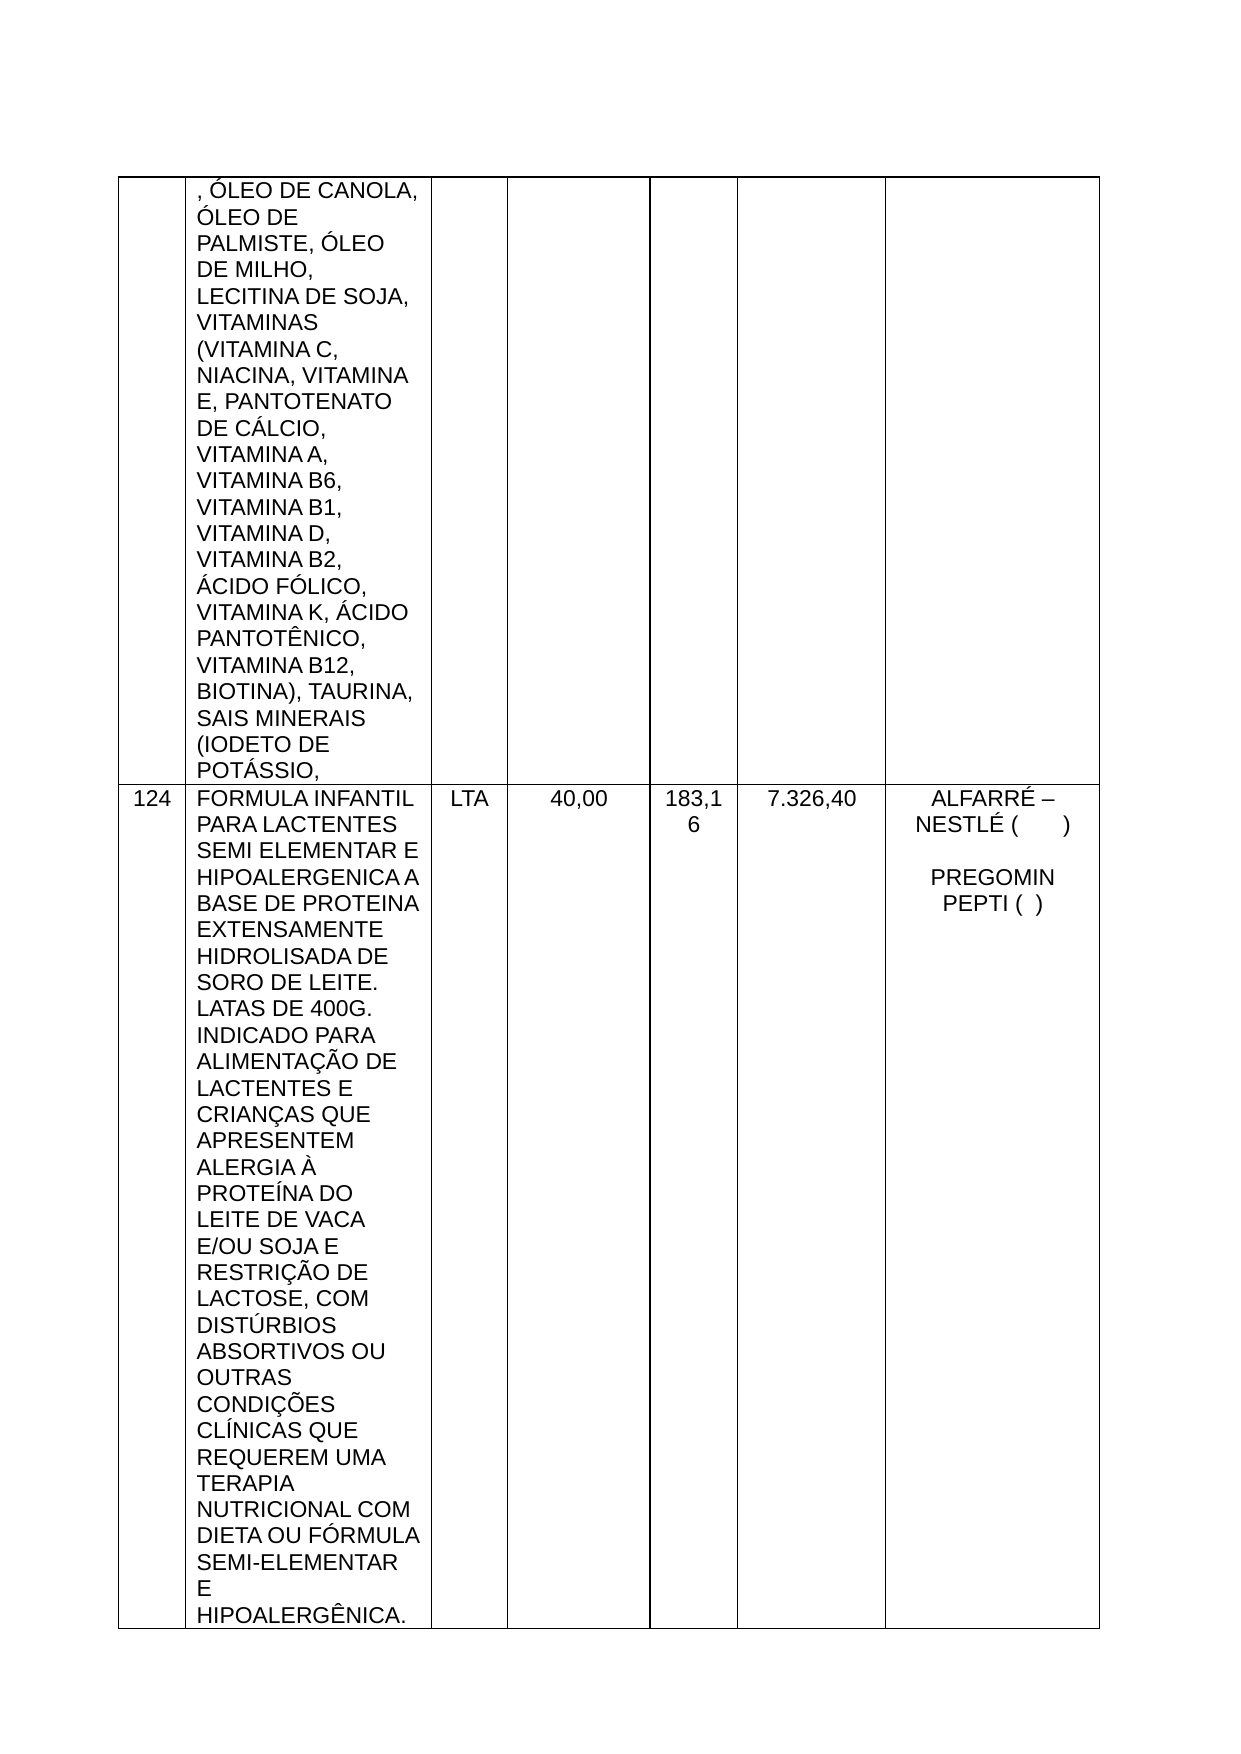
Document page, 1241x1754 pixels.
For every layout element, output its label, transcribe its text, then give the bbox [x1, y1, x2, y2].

table_cell [508, 178, 649, 783]
table_cell FORMULA INFANTIL PARA LACTENTES SEMI ELEMENTAR E HIPOALERGENICA A BASE DE PROTEINA EXTENSAMENTE HIDROLISADA DE SORO DE LEITE. Latas de 400g. Indicado para alimentação de lactentes e crianças que apresentem alergia à proteína do leite de vaca e/ou soja e restrição de lactose, com distúrbios absortivos ou outras condições clínicas que requerem uma terapia nutricional com dieta ou fórmula semi-elementar e hipoalergênica. [186, 785, 431, 1628]
table_cell 183,16 [651, 785, 737, 1628]
table_cell 124 [119, 785, 185, 1628]
table_cell [651, 178, 737, 783]
table_cell 40,00 [508, 785, 649, 1628]
table_cell [119, 178, 185, 783]
table_cell [886, 178, 1099, 783]
table_cell ALFARRÉ – NESTLÉ ( ) PREGOMIN PEPTI ( ) [886, 785, 1099, 1628]
table_cell [738, 178, 885, 783]
table_cell Lta [432, 785, 507, 1628]
table_cell [432, 178, 507, 783]
table_cell , óleo de canola, óleo de palmiste, óleo de milho, lecitina de soja, vitaminas (vitamina C, niacina, vitamina E, pantotenato de cálcio, vitamina A, vitamina B6, vitamina B1, vitamina D, vitamina B2, ácido fólico, vitamina K, ácido pantotênico, vitamina B12, biotina), taurina, sais minerais (iodeto de potássio, [186, 178, 431, 783]
table_cell 7.326,40 [738, 785, 885, 1628]
